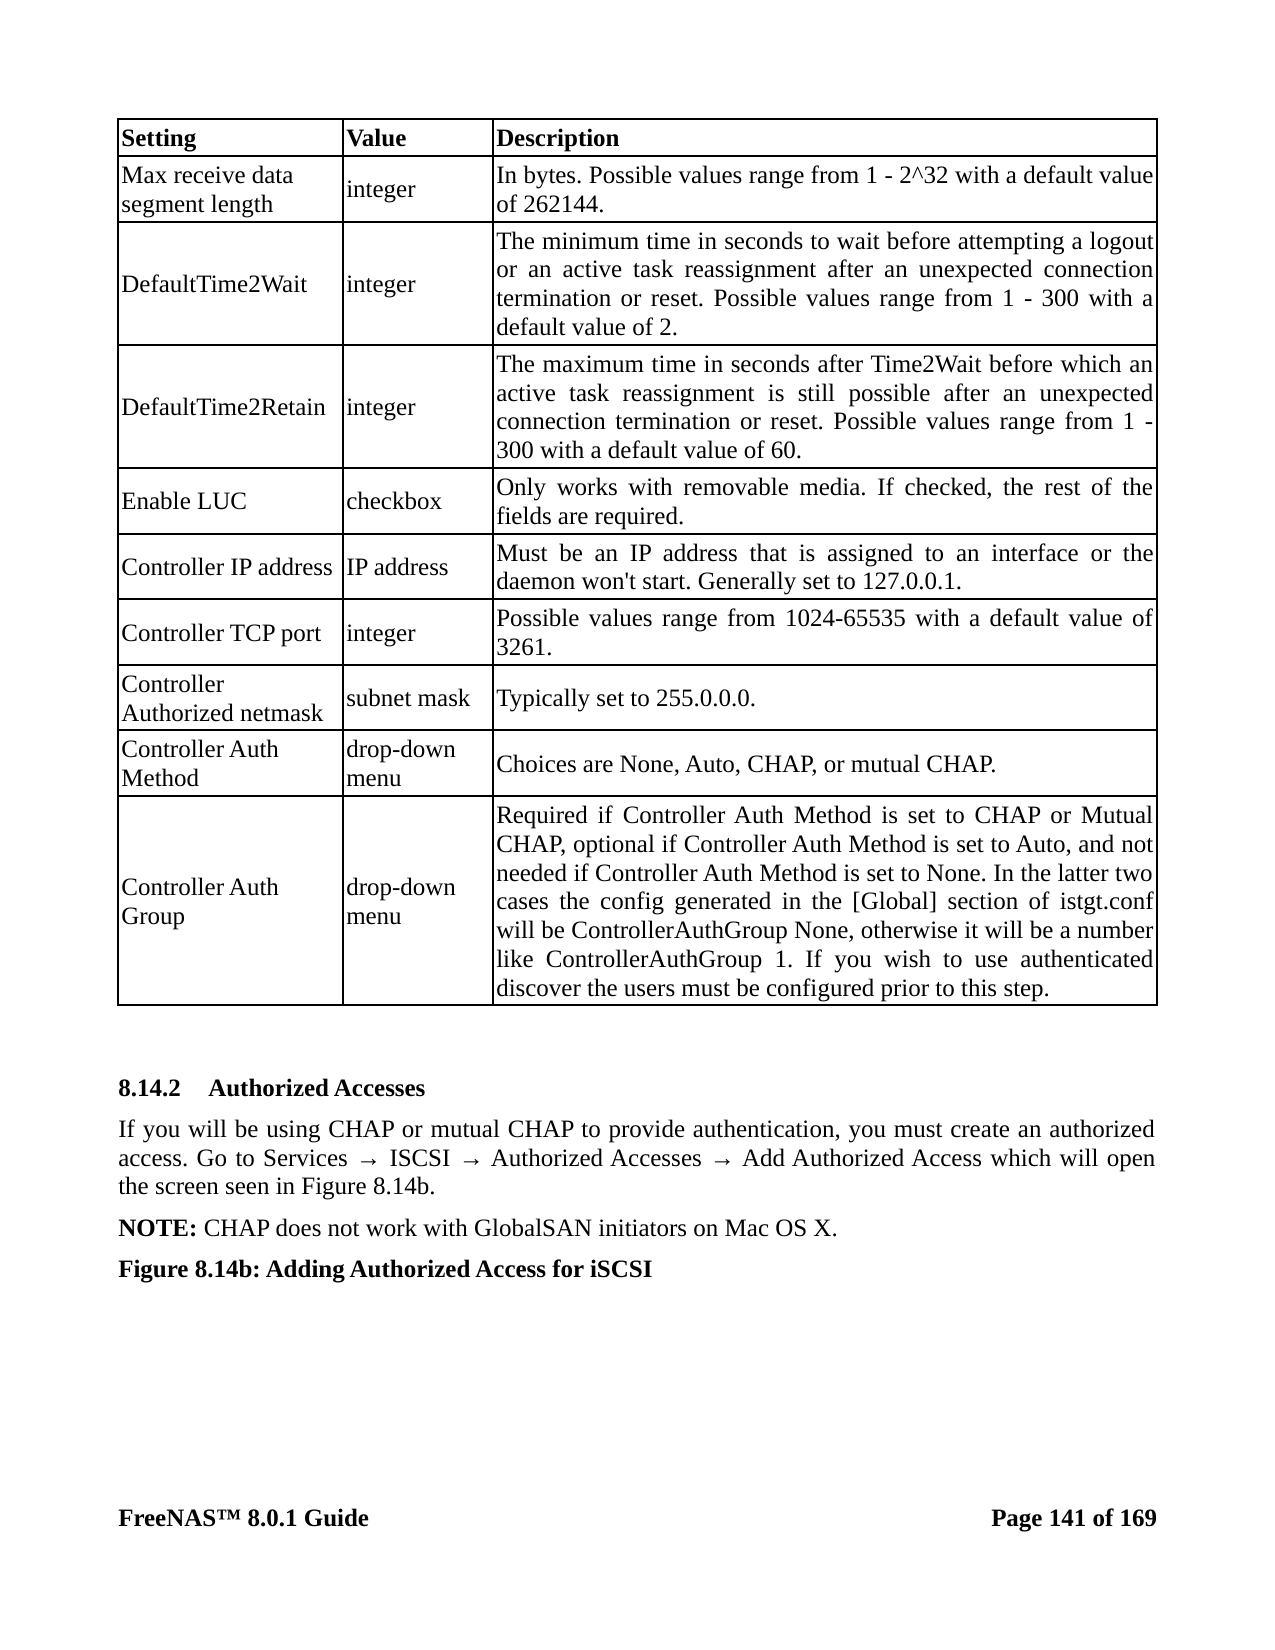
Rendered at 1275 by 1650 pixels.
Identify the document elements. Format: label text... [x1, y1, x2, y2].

table_cell integer [344, 157, 492, 221]
table_cell IP address [344, 535, 492, 598]
subtitle Authorized Accesses [118, 1073, 1157, 1101]
table_cell drop-down menu [344, 731, 492, 795]
table_cell Only works with removable media. If checked, the rest of the fields are required. [494, 469, 1156, 532]
table_cell Controller TCP port [119, 600, 342, 664]
table_cell Controller Authorized netmask [119, 666, 342, 729]
table_header Value [344, 120, 492, 155]
text If you will be using CHAP or mutual CHAP to provide authentication, you must create an authorized access. Go to Services → ISCSI → Authorized Accesses → Add Authorized Access which will open the screen seen in Figure 8.14b. [118, 1114, 1157, 1200]
table_cell The maximum time in seconds after Time2Wait before which an active task reassignment is still possible after an unexpected connection termination or reset. Possible values range from 1 - 300 with a default value of 60. [494, 346, 1156, 467]
table_cell The minimum time in seconds to wait before attempting a logout or an active task reassignment after an unexpected connection termination or reset. Possible values range from 1 - 300 with a default value of 2. [494, 223, 1156, 344]
table_cell Typically set to 255.0.0.0. [494, 666, 1156, 729]
table_cell DefaultTime2Wait [119, 223, 342, 344]
table_cell Must be an IP address that is assigned to an interface or the daemon won't start. Generally set to 127.0.0.1. [494, 535, 1156, 598]
table_cell Choices are None, Auto, CHAP, or mutual CHAP. [494, 731, 1156, 795]
table_cell Controller Auth Method [119, 731, 342, 795]
table_cell integer [344, 600, 492, 664]
table_cell Max receive data segment length [119, 157, 342, 221]
table_cell drop-down menu [344, 797, 492, 1004]
table_cell subnet mask [344, 666, 492, 729]
table_cell integer [344, 223, 492, 344]
text NOTE: CHAP does not work with GlobalSAN initiators on Mac OS X. [118, 1213, 1157, 1241]
table_cell integer [344, 346, 492, 467]
table_header Description [494, 120, 1156, 155]
table_cell Controller IP address [119, 535, 342, 598]
table_cell Required if Controller Auth Method is set to CHAP or Mutual CHAP, optional if Controller Auth Method is set to Auto, and not needed if Controller Auth Method is set to None. In the latter two cases the config generated in the [Global] section of istgt.conf will be ControllerAuthGroup None, otherwise it will be a number like ControllerAuthGroup 1. If you wish to use authenticated discover the users must be configured prior to this step. [494, 797, 1156, 1004]
table_cell checkbox [344, 469, 492, 532]
table_cell Possible values range from 1024-65535 with a default value of 3261. [494, 600, 1156, 664]
table_cell Enable LUC [119, 469, 342, 532]
table_cell DefaultTime2Retain [119, 346, 342, 467]
text Figure 8.14b: Adding Authorized Access for iSCSI [118, 1254, 1157, 1283]
table_header Setting [119, 120, 342, 155]
table_cell In bytes. Possible values range from 1 - 2^32 with a default value of 262144. [494, 157, 1156, 221]
table_cell Controller Auth Group [119, 797, 342, 1004]
